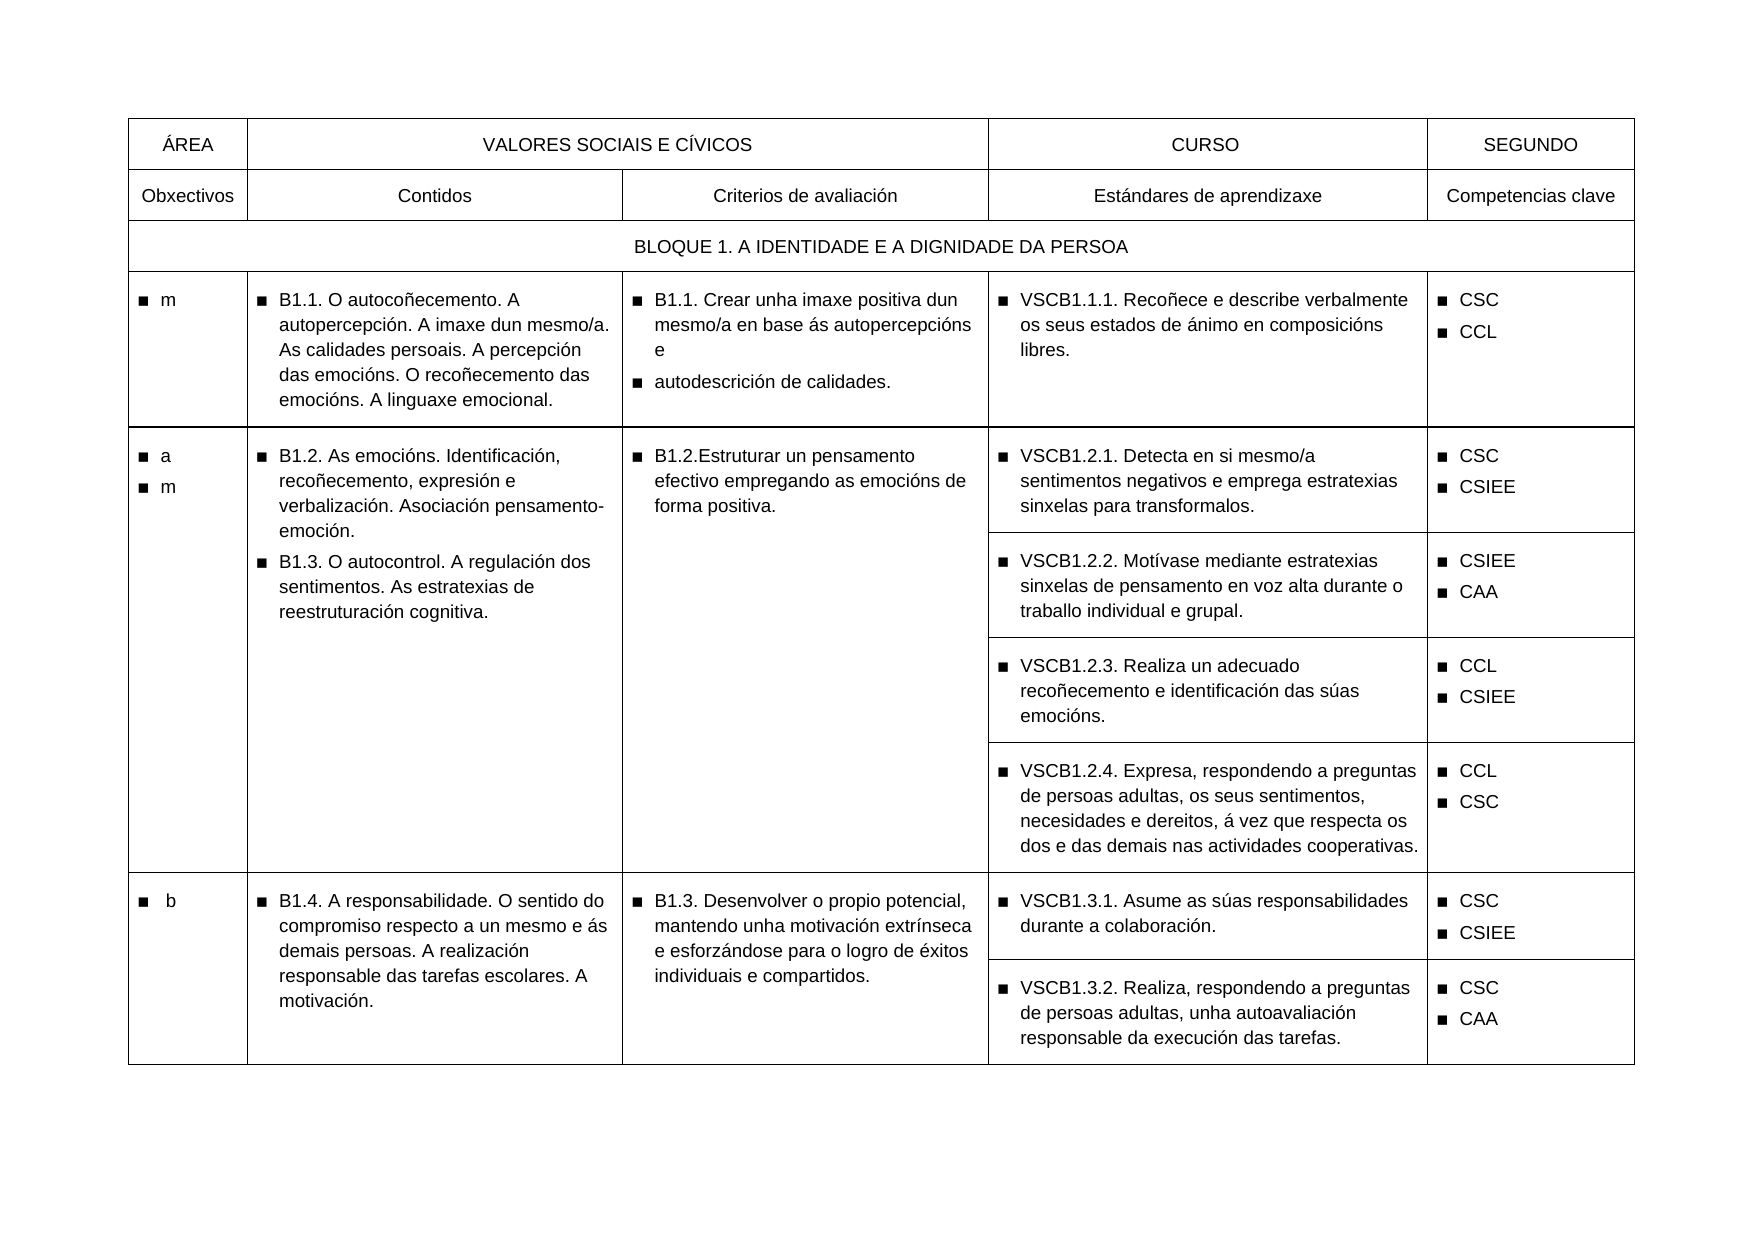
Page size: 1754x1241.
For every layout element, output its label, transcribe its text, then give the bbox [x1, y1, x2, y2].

table_cell CSC CSIEE [1428, 873, 1634, 959]
table_cell Estándares de aprendizaxe [989, 170, 1427, 220]
table_cell VSCB1.2.2. Motívase mediante estratexias sinxelas de pensamento en voz alta durante o traballo individual e grupal. [989, 533, 1427, 637]
table_cell VSCB1.2.4. Expresa, respondendo a preguntas de persoas adultas, os seus sentimentos, necesidades e dereitos, á vez que respecta os dos e das demais nas actividades cooperativas. [989, 743, 1427, 872]
table_header CURSO [989, 119, 1427, 169]
table_cell B1.3. Desenvolver o propio potencial, mantendo unha motivación extrínseca e esforzándose para o logro de éxitos individuais e compartidos. [623, 873, 988, 1064]
table_cell VSCB1.3.1. Asume as súas responsabilidades durante a colaboración. [989, 873, 1427, 959]
table_cell Contidos [248, 170, 622, 220]
table_cell CSC CSIEE [1428, 428, 1634, 532]
table_cell B1.2.Estruturar un pensamento efectivo empregando as emocións de forma positiva. [623, 428, 988, 872]
table_header VALORES SOCIAIS E CÍVICOS [248, 119, 988, 169]
table_cell B1.1. Crear unha imaxe positiva dun mesmo/a en base ás autopercepcións e autodescrición de calidades. [623, 272, 988, 426]
table_cell BLOQUE 1. A IDENTIDADE E A DIGNIDADE DA PERSOA [129, 221, 1634, 271]
table_header SEGUNDO [1428, 119, 1634, 169]
table_cell B1.2. As emocións. Identificación, recoñecemento, expresión e verbalización. Asociación pensamento-emoción. B1.3. O autocontrol. A regulación dos sentimentos. As estratexias de reestruturación cognitiva. [248, 428, 622, 872]
table_header ÁREA [129, 119, 247, 169]
table_cell Competencias clave [1428, 170, 1634, 220]
table_cell a m [129, 428, 247, 872]
table_cell CSC CCL [1428, 272, 1634, 426]
table_cell B1.1. O autocoñecemento. A autopercepción. A imaxe dun mesmo/a. As calidades persoais. A percepción das emocións. O recoñecemento das emocións. A linguaxe emocional. [248, 272, 622, 426]
table_cell m [129, 272, 247, 426]
table_cell VSCB1.2.1. Detecta en si mesmo/a sentimentos negativos e emprega estratexias sinxelas para transformalos. [989, 428, 1427, 532]
table_cell VSCB1.1.1. Recoñece e describe verbalmente os seus estados de ánimo en composicións libres. [989, 272, 1427, 426]
table_cell VSCB1.3.2. Realiza, respondendo a preguntas de persoas adultas, unha autoavaliación responsable da execución das tarefas. [989, 960, 1427, 1064]
table_cell VSCB1.2.3. Realiza un adecuado recoñecemento e identificación das súas emocións. [989, 638, 1427, 742]
table_cell CSC CAA [1428, 960, 1634, 1064]
table_cell B1.4. A responsabilidade. O sentido do compromiso respecto a un mesmo e ás demais persoas. A realización responsable das tarefas escolares. A motivación. [248, 873, 622, 1064]
table_cell CSIEE CAA [1428, 533, 1634, 637]
table_cell Obxectivos [129, 170, 247, 220]
table_cell Criterios de avaliación [623, 170, 988, 220]
table_cell CCL CSC [1428, 743, 1634, 872]
table_cell CCL CSIEE [1428, 638, 1634, 742]
table_cell b [129, 873, 247, 1064]
